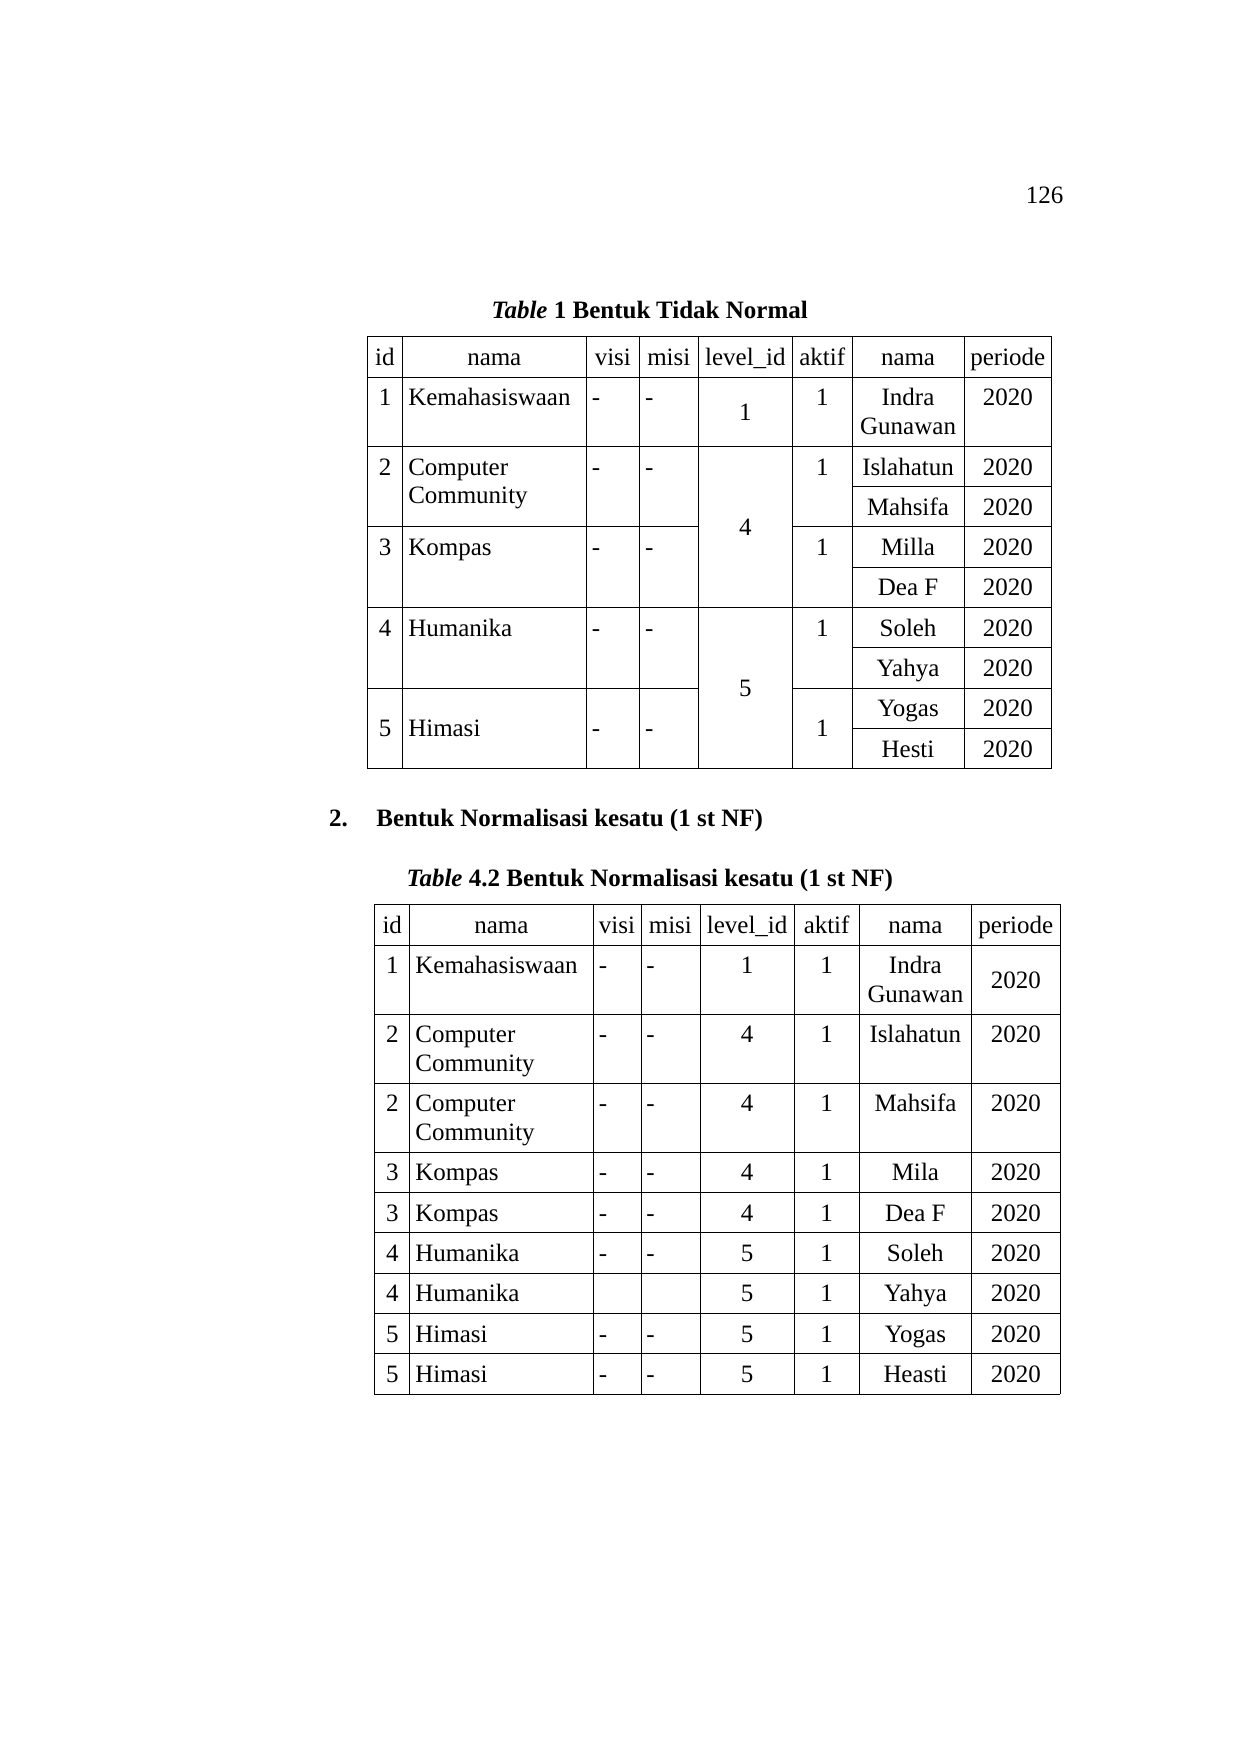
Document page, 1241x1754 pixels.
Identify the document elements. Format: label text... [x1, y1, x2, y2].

table_cell 3 [368, 527, 402, 607]
table_cell Indra Gunawan [860, 946, 971, 1013]
table_header level_id [699, 337, 792, 377]
table_cell 1 [795, 1314, 859, 1353]
table_cell 1 [795, 1274, 859, 1313]
table_header nama [410, 905, 593, 944]
table_cell Computer Community [403, 447, 586, 526]
table_cell Humanika [403, 608, 586, 688]
table_cell 5 [368, 689, 402, 768]
table_cell Soleh [860, 1233, 971, 1273]
table_cell 4 [701, 1193, 794, 1232]
table_cell 1 [795, 1015, 859, 1083]
table_header periode [972, 905, 1060, 944]
table_header id [368, 337, 402, 377]
table_cell - [594, 1153, 641, 1192]
table_cell 2020 [972, 1153, 1060, 1192]
table_cell - [642, 1233, 700, 1273]
table_cell - [594, 1193, 641, 1232]
table_cell 4 [701, 1015, 794, 1083]
text Table 1 Bentuk Tidak Normal [236, 295, 1063, 324]
table_cell Yahya [853, 648, 964, 688]
table_cell Yahya [860, 1274, 971, 1313]
table_cell 1 [795, 1084, 859, 1152]
table_cell - [594, 1314, 641, 1353]
table_header misi [642, 905, 700, 944]
table_cell 1 [793, 447, 852, 526]
table_cell 2 [375, 1084, 409, 1152]
table_cell - [640, 608, 698, 688]
table_cell 4 [368, 608, 402, 688]
table_cell 5 [701, 1274, 794, 1313]
table_cell 1 [701, 946, 794, 1013]
table_header nama [853, 337, 964, 377]
table_cell 5 [375, 1314, 409, 1353]
table_cell 2020 [972, 1233, 1060, 1273]
table_cell Islahatun [860, 1015, 971, 1083]
table_cell Soleh [853, 608, 964, 647]
table_cell - [642, 1084, 700, 1152]
table_cell 2020 [972, 1193, 1060, 1232]
table_cell 2020 [965, 568, 1051, 607]
table_cell Kompas [410, 1193, 593, 1232]
table_cell [594, 1274, 641, 1313]
table_cell 2020 [965, 527, 1051, 567]
table_cell Heasti [860, 1354, 971, 1393]
table_cell 1 [795, 1153, 859, 1192]
table_header nama [403, 337, 586, 377]
table_cell Indra Gunawan [853, 378, 964, 446]
table_cell Himasi [403, 689, 586, 768]
table_cell 1 [699, 378, 792, 446]
table_cell - [642, 1015, 700, 1083]
table_cell - [642, 1314, 700, 1353]
table_cell 1 [795, 1193, 859, 1232]
table_cell 2020 [972, 946, 1060, 1013]
table_cell 1 [795, 1233, 859, 1273]
table_cell Computer Community [410, 1084, 593, 1152]
table_header misi [640, 337, 698, 377]
table_cell [642, 1274, 700, 1313]
table_cell 2020 [965, 729, 1051, 768]
table_cell - [587, 689, 639, 768]
table_cell 2020 [965, 608, 1051, 647]
table_header visi [594, 905, 641, 944]
table_cell Kompas [403, 527, 586, 607]
table_cell 1 [793, 378, 852, 446]
table_cell 4 [701, 1084, 794, 1152]
table_cell 1 [375, 946, 409, 1013]
table_cell 5 [701, 1233, 794, 1273]
table_cell Computer Community [410, 1015, 593, 1083]
table_header id [375, 905, 409, 944]
table_cell - [642, 1153, 700, 1192]
table_cell 5 [701, 1354, 794, 1393]
table_cell - [587, 447, 639, 526]
table_cell Humanika [410, 1274, 593, 1313]
table_cell 3 [375, 1153, 409, 1192]
table_cell 1 [795, 1354, 859, 1393]
table_cell 1 [793, 608, 852, 688]
table_cell Kemahasiswaan [403, 378, 586, 446]
table_cell 2 [368, 447, 402, 526]
table_cell Mahsifa [860, 1084, 971, 1152]
table_cell Yogas [860, 1314, 971, 1353]
table_cell - [594, 1354, 641, 1393]
table_cell 1 [368, 378, 402, 446]
table_cell 2020 [972, 1015, 1060, 1083]
table_cell 2020 [965, 378, 1051, 446]
table_cell - [640, 447, 698, 526]
table_cell Himasi [410, 1314, 593, 1353]
table_cell Himasi [410, 1354, 593, 1393]
table_cell 1 [793, 689, 852, 768]
table_cell 4 [699, 447, 792, 607]
list Bentuk Normalisasi kesatu (1 st NF) [317, 803, 1063, 832]
table_cell - [594, 1015, 641, 1083]
table_cell 3 [375, 1193, 409, 1232]
table_cell Dea F [860, 1193, 971, 1232]
table_cell 2020 [972, 1084, 1060, 1152]
table_cell - [640, 689, 698, 768]
table_cell - [640, 527, 698, 607]
table_cell Mahsifa [853, 487, 964, 526]
table_cell Hesti [853, 729, 964, 768]
table_cell - [594, 946, 641, 1013]
table_cell - [594, 1084, 641, 1152]
table_cell 4 [375, 1233, 409, 1273]
table_header visi [587, 337, 639, 377]
table_cell - [587, 378, 639, 446]
table_cell Kompas [410, 1153, 593, 1192]
table_header nama [860, 905, 971, 944]
table_cell 2 [375, 1015, 409, 1083]
table_header level_id [701, 905, 794, 944]
table_cell 2020 [965, 648, 1051, 688]
table_cell Milla [853, 527, 964, 567]
table_cell 4 [375, 1274, 409, 1313]
table_cell 5 [701, 1314, 794, 1353]
table_cell Humanika [410, 1233, 593, 1273]
table_header aktif [793, 337, 852, 377]
text Table 4.2 Bentuk Normalisasi kesatu (1 st NF) [236, 863, 1063, 892]
table_cell Kemahasiswaan [410, 946, 593, 1013]
table_cell 2020 [965, 447, 1051, 486]
table_cell - [587, 527, 639, 607]
table_cell 2020 [965, 487, 1051, 526]
table_cell 2020 [972, 1274, 1060, 1313]
table_cell 4 [701, 1153, 794, 1192]
table_cell 5 [375, 1354, 409, 1393]
table_header periode [965, 337, 1051, 377]
table_header aktif [795, 905, 859, 944]
table_cell - [642, 946, 700, 1013]
table_cell 2020 [972, 1354, 1060, 1393]
table_cell - [642, 1354, 700, 1393]
table_cell - [594, 1233, 641, 1273]
table_cell 1 [793, 527, 852, 607]
table_cell 5 [699, 608, 792, 768]
table_cell 1 [795, 946, 859, 1013]
table_cell Islahatun [853, 447, 964, 486]
table_cell Yogas [853, 689, 964, 728]
table_cell Mila [860, 1153, 971, 1192]
table_cell - [587, 608, 639, 688]
table_cell 2020 [972, 1314, 1060, 1353]
table_cell 2020 [965, 689, 1051, 728]
table_cell Dea F [853, 568, 964, 607]
table_cell - [642, 1193, 700, 1232]
table_cell - [640, 378, 698, 446]
